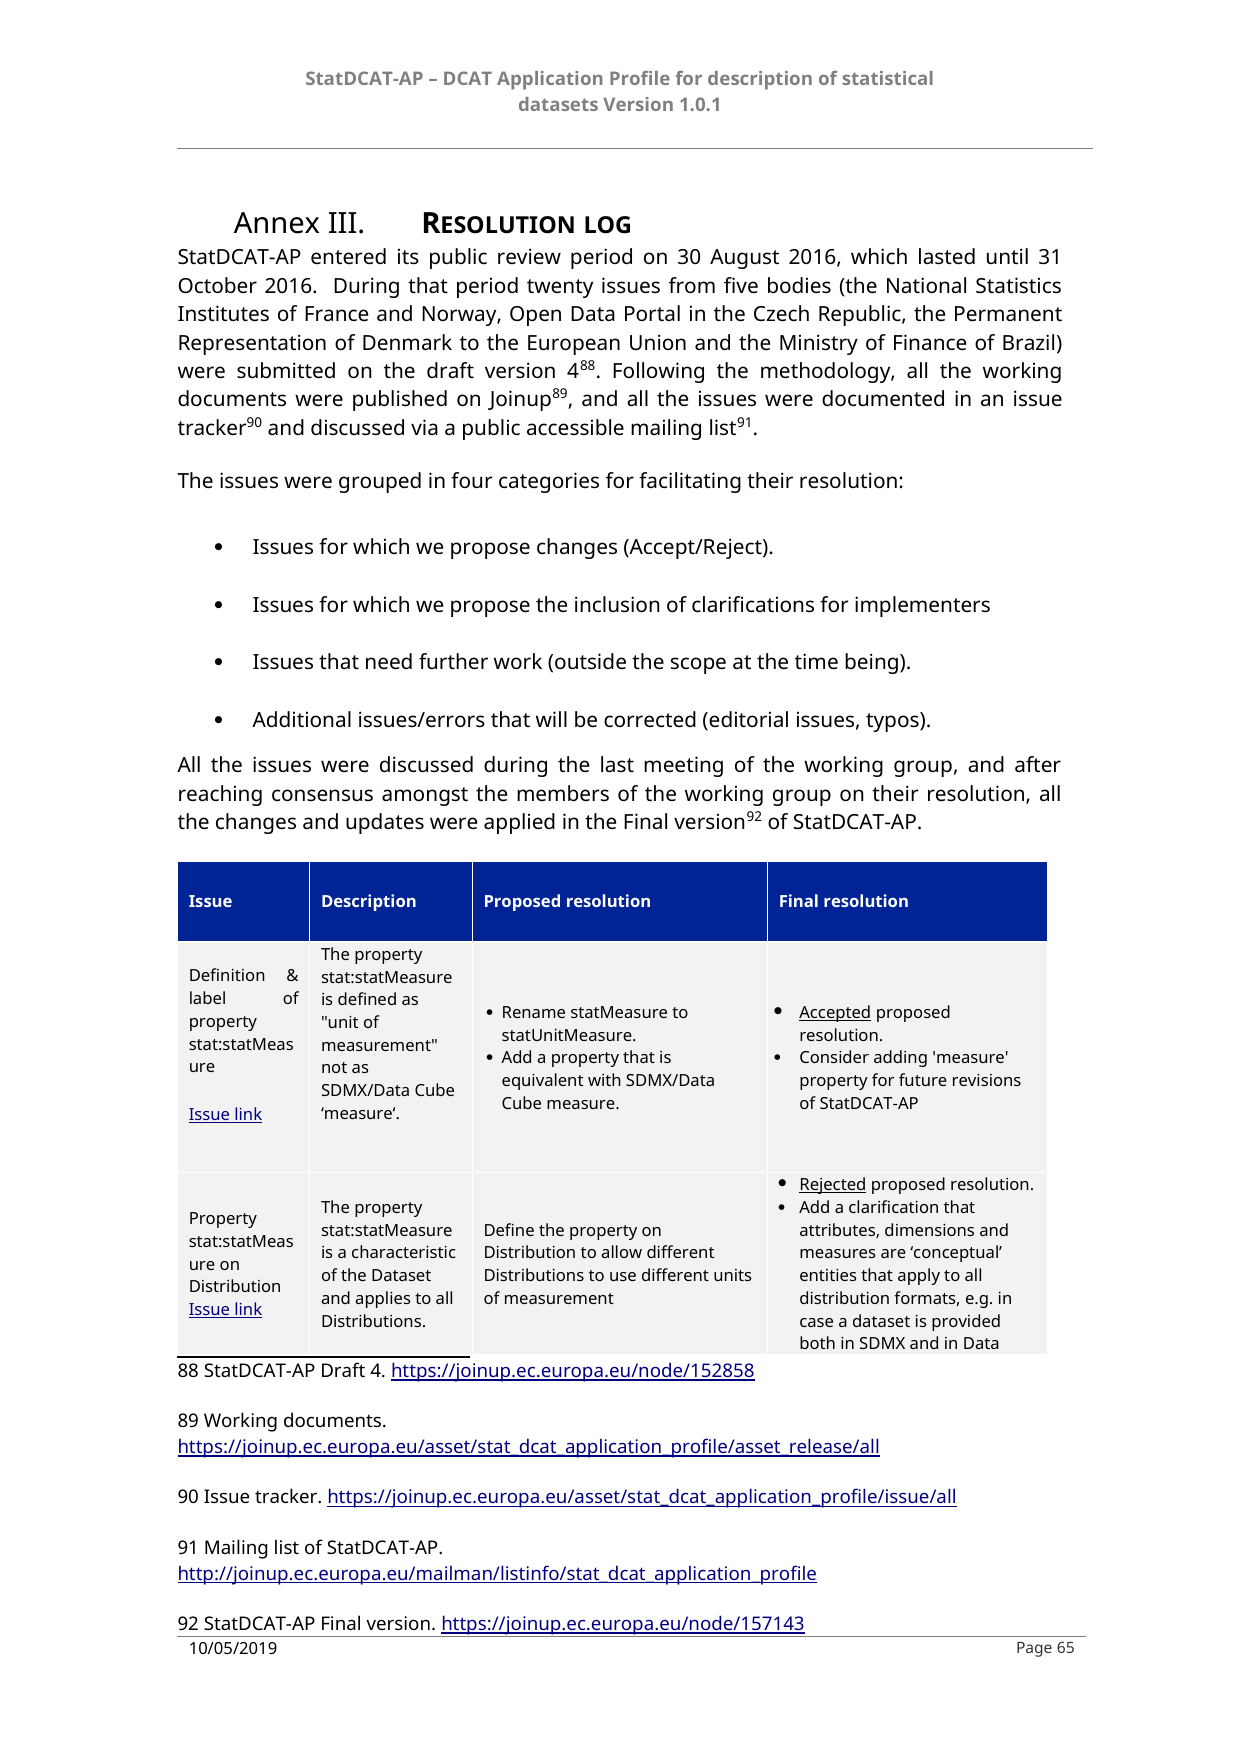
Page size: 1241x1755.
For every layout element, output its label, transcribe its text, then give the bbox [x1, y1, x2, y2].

text StatDCAT-AP Final version. https://joinup.ec.europa.eu/node/157143 [177, 1610, 1063, 1636]
table_header Issue [178, 862, 309, 941]
table_cell The property stat:statMeasure is a characteristic of the Dataset and applies to all Distributions. [310, 1173, 472, 1354]
table_header Proposed resolution [473, 862, 767, 941]
list Issues for which we propose changes (Accept/Reject). [215, 532, 1063, 561]
table_cell Rename statMeasure to statUnitMeasure. Add a property that is equivalent with SDMX/Data Cube measure. [473, 943, 767, 1172]
list Issues for which we propose the inclusion of clarifications for implementers [215, 590, 1063, 618]
text StatDCAT-AP entered its public review period on 30 August 2016, which lasted until 31 October 2016. During that period twenty issues from five bodies (the National Statistics Institutes of France and Norway, Open Data Portal in the Czech Republic, the Permanent Representation of Denmark to the European Union and the Ministry of Finance of Brazil) were submitted on the draft version 4. Following the methodology, all the working documents were published on Joinup, and all the issues were documented in an issue tracker and discussed via a public accessible mailing list. [177, 242, 1063, 441]
table_cell Rejected proposed resolution. Add a clarification that attributes, dimensions and measures are ‘conceptual’ entities that apply to all distribution formats, e.g. in case a dataset is provided both in SDMX and in Data [768, 1173, 1047, 1354]
text Issue tracker. https://joinup.ec.europa.eu/asset/stat_dcat_application_profile/issue/all [177, 1484, 1063, 1509]
table_cell Accepted proposed resolution. Consider adding 'measure' property for future revisions of StatDCAT-AP [768, 943, 1047, 1172]
text Mailing list of StatDCAT-AP. http://joinup.ec.europa.eu/mailman/listinfo/stat_dcat_application_profile [177, 1534, 1063, 1585]
table_header Final resolution [768, 862, 1047, 941]
list Issues that need further work (outside the scope at the time being). [215, 647, 1063, 676]
text The issues were grouped in four categories for facilitating their resolution: [177, 466, 1063, 495]
text StatDCAT-AP Draft 4. https://joinup.ec.europa.eu/node/152858 [177, 1357, 1063, 1383]
table_cell The property stat:statMeasure is defined as "unit of measurement" not as SDMX/Data Cube ‘measure‘. [310, 943, 472, 1172]
table_header Description [310, 862, 472, 941]
table_cell Definition & label of property stat:statMeasure Issue link [178, 943, 309, 1172]
list Additional issues/errors that will be corrected (editorial issues, typos). [215, 705, 1063, 733]
text Working documents. https://joinup.ec.europa.eu/asset/stat_dcat_application_profile/asset_release/all [177, 1408, 1063, 1459]
table_cell Define the property on Distribution to allow different Distributions to use different units of measurement [473, 1173, 767, 1354]
list Resolution log [233, 203, 1063, 242]
text All the issues were discussed during the last meeting of the working group, and after reaching consensus amongst the members of the working group on their resolution, all the changes and updates were applied in the Final version of StatDCAT-AP. [177, 750, 1063, 836]
table_cell Property stat:statMeasure on Distribution Issue link [178, 1173, 309, 1354]
